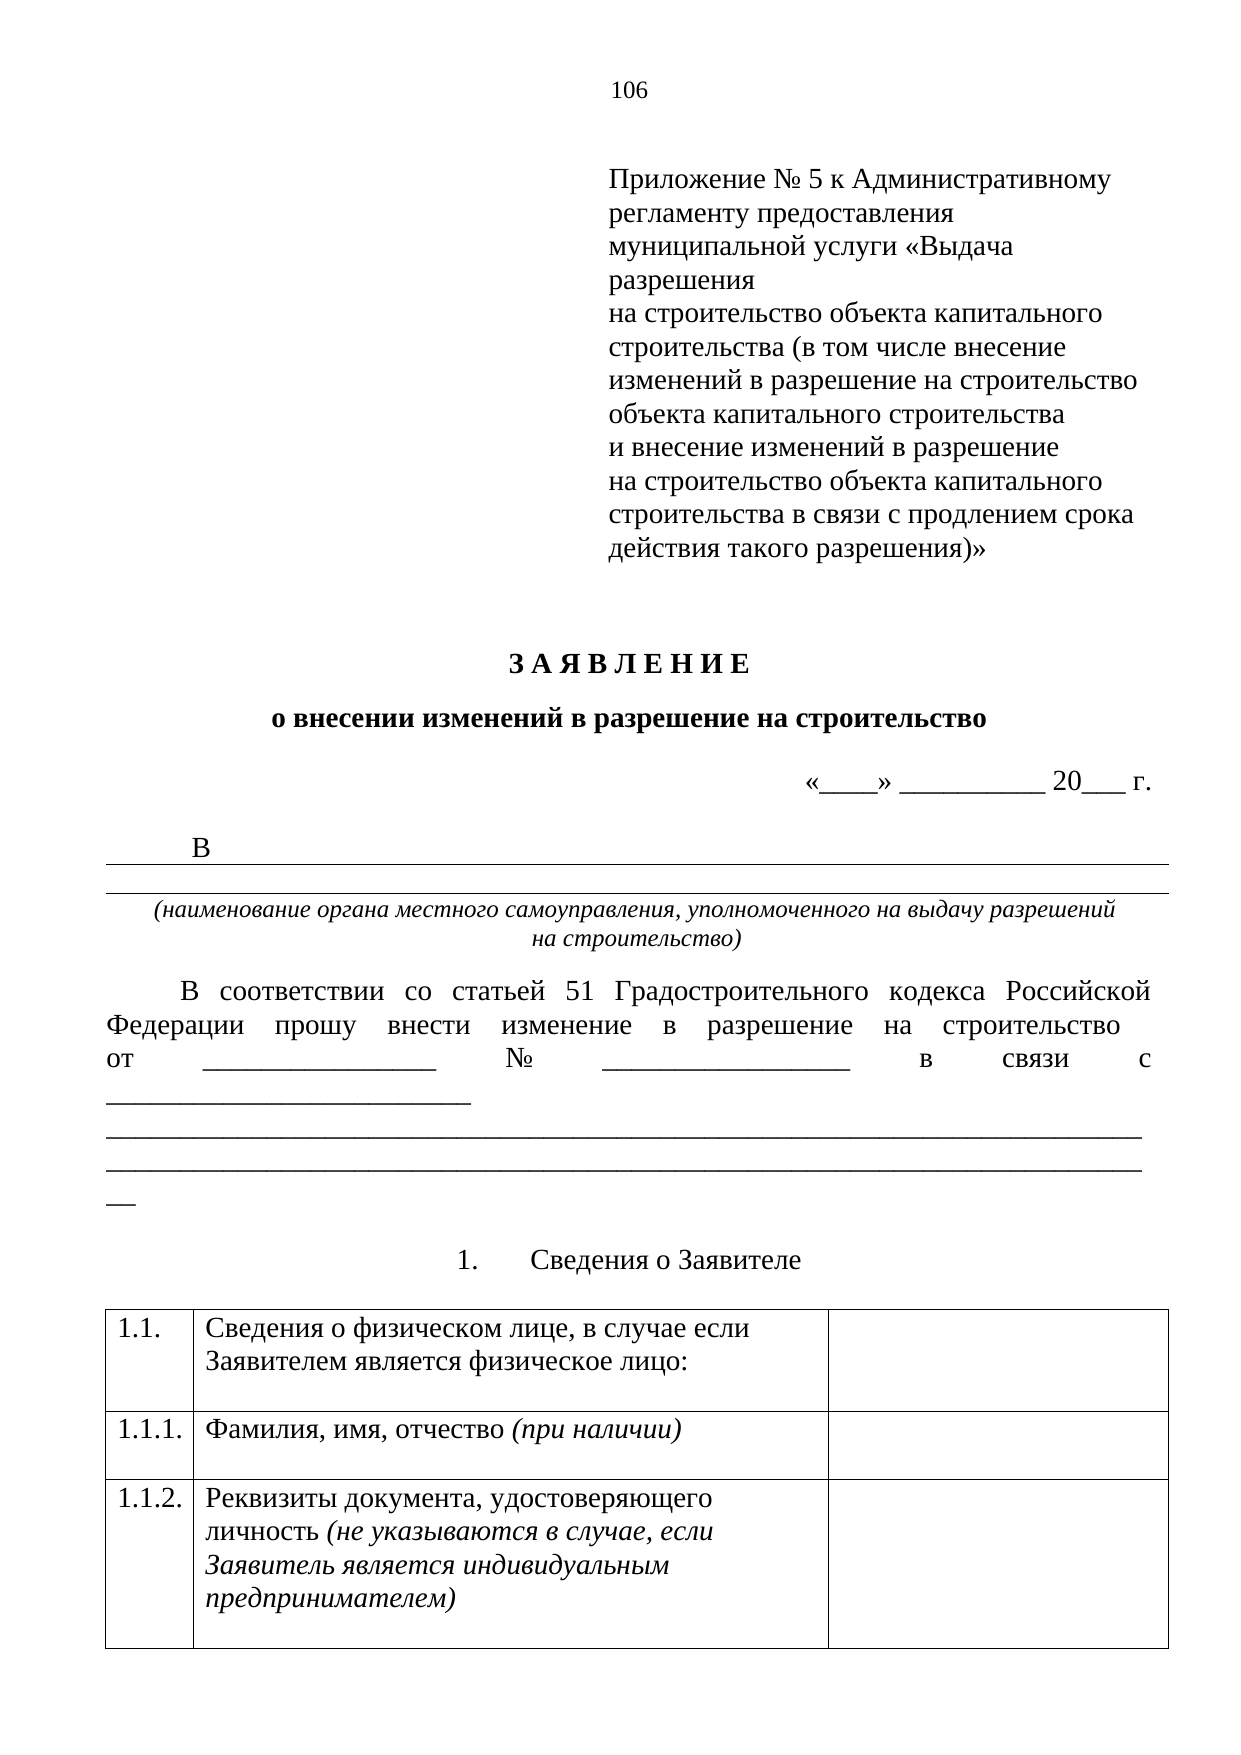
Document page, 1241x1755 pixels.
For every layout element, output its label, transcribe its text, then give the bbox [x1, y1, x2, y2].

table_cell [106, 865, 1169, 893]
table_cell (наименование органа местного самоуправления, уполномоченного на выдачу разрешений на строительство) [106, 894, 1169, 973]
table_header Сведения о физическом лице, в случае если Заявителем является физическое лицо: [194, 1310, 828, 1411]
table_header 1.1. [106, 1310, 193, 1411]
table_cell Реквизиты документа, удостоверяющего личность (не указываются в случае, если Заявитель является индивидуальным предпринимателем) [194, 1480, 828, 1647]
text Приложение № 5 к Административному регламенту предоставления муниципальной услуги «Выдача разрешения на строительство объекта капитального строительства (в том числе внесение изменений в разрешение на строительство объекта капитального строительства и внесение изменений в разрешение на строительство объекта капитального строительства в связи с продлением срока действия такого разрешения)» [608, 161, 1152, 564]
table_cell Фамилия, имя, отчество (при наличии) [194, 1412, 828, 1479]
text о внесении изменений в разрешение на строительство [106, 701, 1152, 734]
table_header [829, 1310, 1168, 1411]
text «____» __________ 20___ г. [106, 763, 1152, 796]
table_cell 1.1.2. [106, 1480, 193, 1647]
text З А Я В Л Е Н И Е [106, 646, 1152, 680]
table_header В [106, 830, 1169, 863]
text В соответствии со статьей 51 Градостроительного кодекса Российской Федерации прошу внести изменение в разрешение на строительство от ________________ № _________________ в связи с _________________________ [106, 973, 1152, 1108]
text ________________________________________________________________________________________________________________________________________________ [106, 1108, 1152, 1208]
table_cell 1.1.1. [106, 1412, 193, 1479]
list Сведения о Заявителе [106, 1242, 1152, 1275]
table_cell [829, 1412, 1168, 1479]
table_cell [829, 1480, 1168, 1647]
